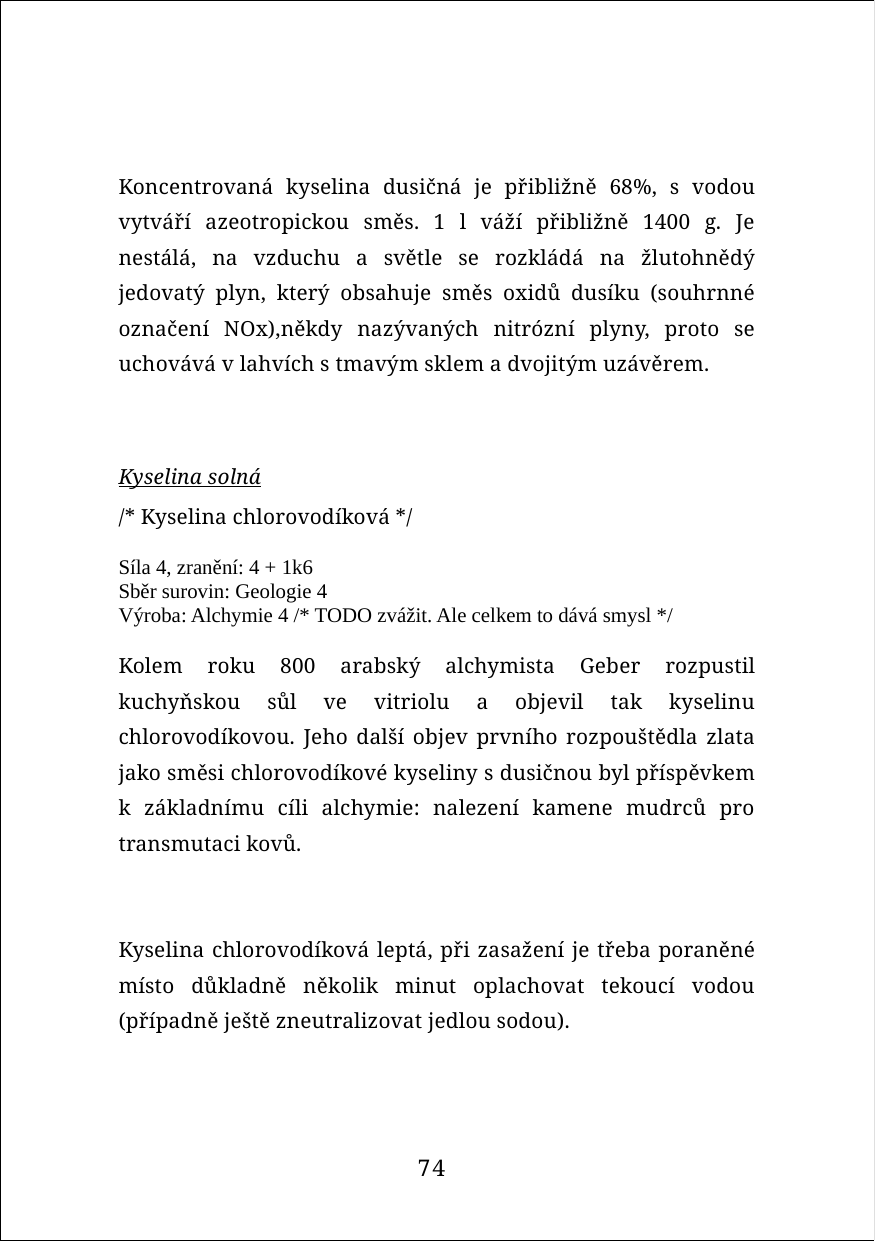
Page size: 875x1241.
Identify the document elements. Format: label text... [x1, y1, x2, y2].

text Sběr surovin: Geologie 4 [118, 579, 756, 603]
subtitle Kyselina solná [118, 462, 756, 490]
text Kyselina chlorovodíková leptá, při zasažení je třeba poraněné místo důkladně několik minut oplachovat tekoucí vodou (případně ještě zneutralizovat jedlou sodou). [118, 936, 756, 1035]
text Síla 4, zranění: 4 + 1k6 [118, 555, 756, 579]
text Koncentrovaná kyselina dusičná je přibližně 68%, s vodou vytváří azeotropickou směs. 1 l váží přibližně 1400 g. Je nestálá, na vzduchu a světle se rozkládá na žlutohnědý jedovatý plyn, který obsahuje směs oxidů dusíku (souhrnné označení NOx),někdy nazývaných nitrózní plyny, proto se uchovává v lahvích s tmavým sklem a dvojitým uzávěrem. [118, 172, 756, 378]
text /* Kyselina chlorovodíková */ [118, 502, 756, 530]
text Kolem roku 800 arabský alchymista Geber rozpustil kuchyňskou sůl ve vitriolu a objevil tak kyselinu chlorovodíkovou. Jeho další objev prvního rozpouštědla zlata jako směsi chlorovodíkové kyseliny s dusičnou byl příspěvkem k základnímu cíli alchymie: nalezení kamene mudrců pro transmutaci kovů. [118, 651, 756, 857]
text Výroba: Alchymie 4 /* TODO zvážit. Ale celkem to dává smysl */ [118, 603, 756, 627]
